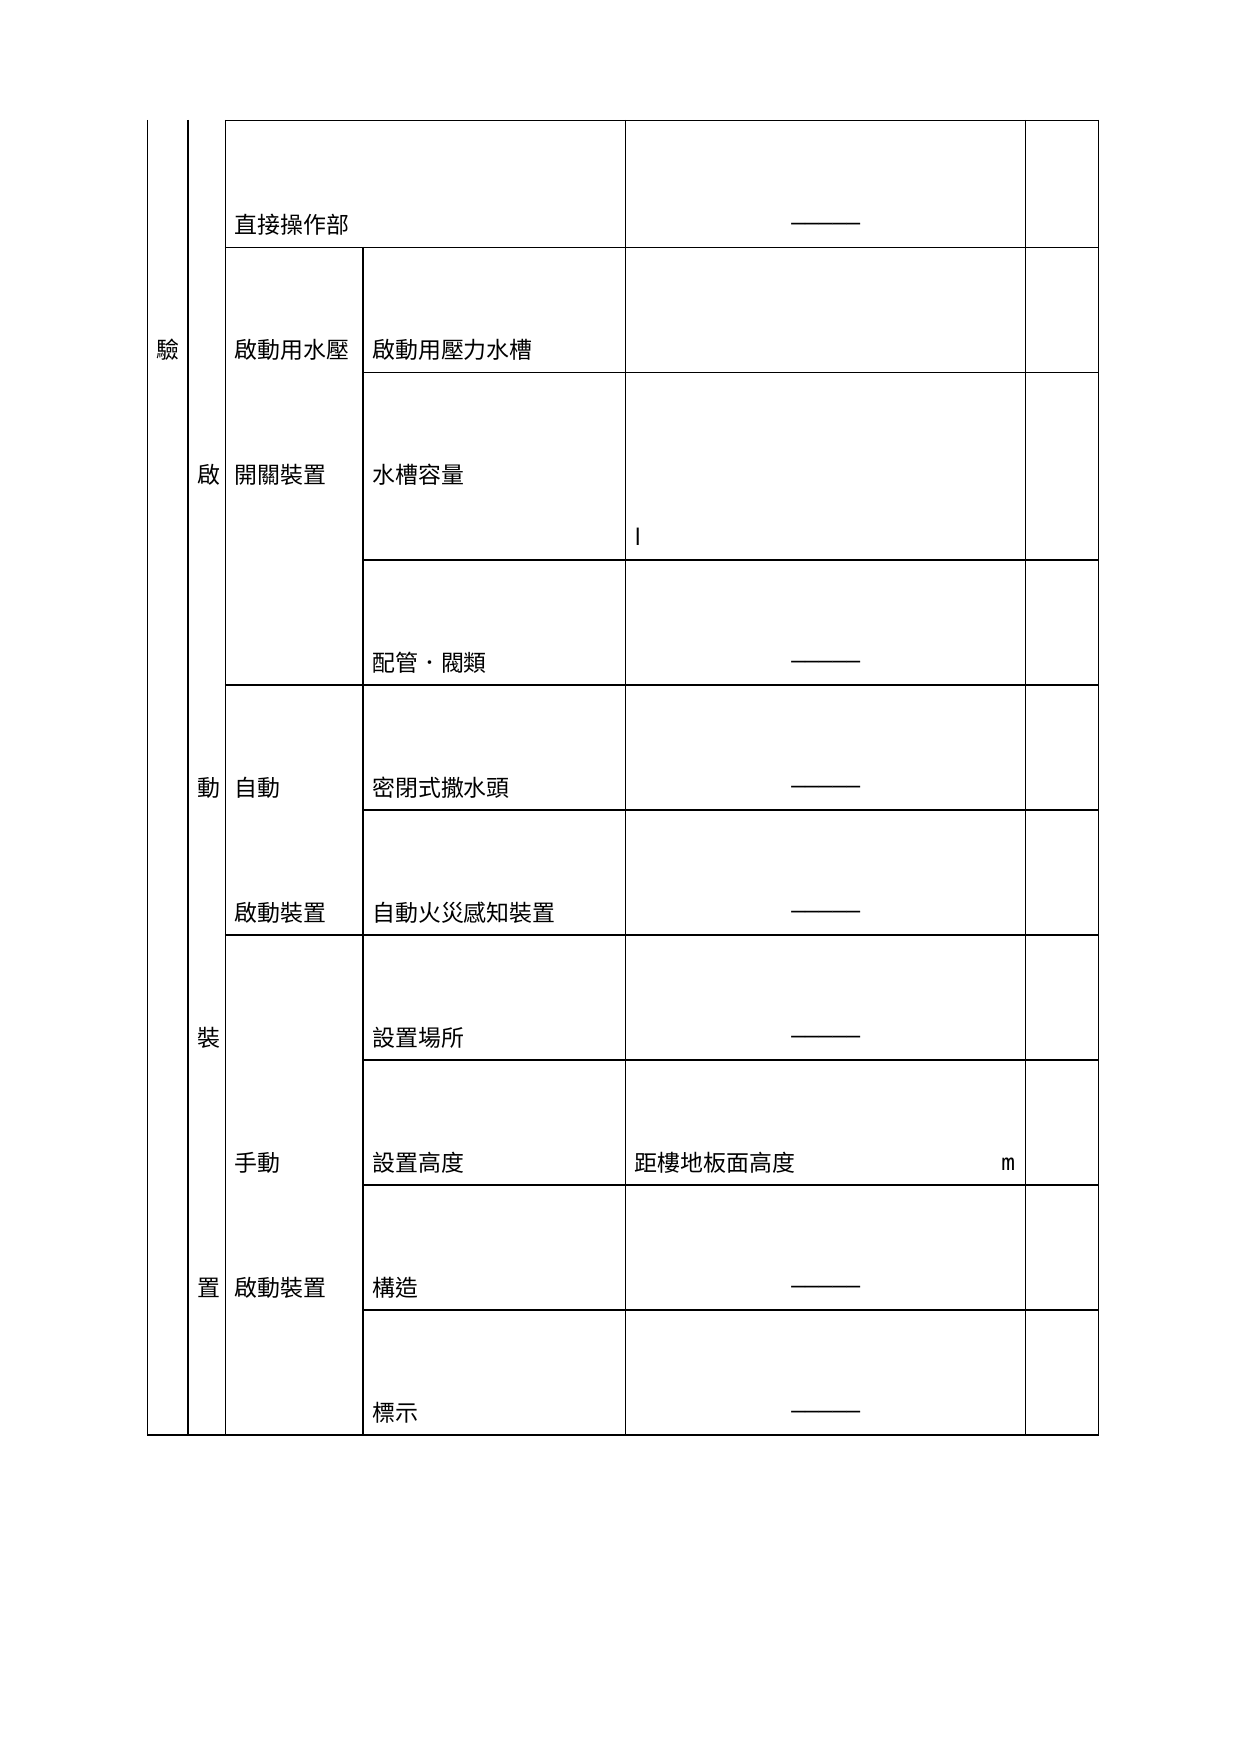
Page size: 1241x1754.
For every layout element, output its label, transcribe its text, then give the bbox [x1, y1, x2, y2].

table_cell ───── [626, 686, 1025, 809]
table_cell 密閉式撒水頭 [364, 686, 625, 809]
table_cell 設置高度 [364, 1061, 625, 1184]
table_cell 設置場所 [364, 936, 625, 1059]
table_cell 直接操作部 [226, 121, 625, 247]
table_cell ───── [626, 936, 1025, 1059]
table_cell [148, 684, 187, 809]
table_cell 自動火災感知裝置 [364, 811, 625, 934]
table_cell ───── [626, 1311, 1025, 1434]
table_cell 自動 [226, 686, 362, 809]
table_cell [226, 559, 362, 684]
table_cell [148, 1059, 187, 1184]
table_cell 距樓地板面高度 m [626, 1061, 1025, 1184]
table_cell [226, 936, 362, 1059]
table_cell 標示 [364, 1311, 625, 1434]
table_cell [189, 559, 225, 684]
table_cell 驗 [148, 247, 187, 372]
table_cell [148, 1184, 187, 1309]
table_cell ───── [626, 121, 1025, 247]
table_cell [148, 120, 187, 247]
table_cell [226, 1309, 362, 1434]
table_cell [1026, 248, 1098, 372]
table_cell ───── [626, 1186, 1025, 1309]
table_cell [1026, 811, 1098, 934]
table_cell ───── [626, 561, 1025, 684]
table_cell [148, 1309, 187, 1434]
table_cell [148, 934, 187, 1059]
table_cell [1026, 121, 1098, 247]
table_cell [1026, 1061, 1098, 1184]
table_cell 動 [189, 684, 225, 809]
table_cell [148, 559, 187, 684]
table_cell 啟動用壓力水槽 [364, 248, 625, 372]
table_cell 置 [189, 1184, 225, 1309]
table_cell [189, 1059, 225, 1184]
table_cell [1026, 373, 1098, 559]
table_cell [1026, 1311, 1098, 1434]
table_cell [626, 248, 1025, 372]
table_cell [148, 372, 187, 559]
table_cell 水槽容量 [364, 373, 625, 559]
table_cell [1026, 936, 1098, 1059]
table_cell [189, 120, 225, 247]
table_cell [1026, 1186, 1098, 1309]
table_cell l [626, 373, 1025, 559]
table_cell 手動 [226, 1059, 362, 1184]
table_cell ───── [626, 811, 1025, 934]
table_cell [189, 1309, 225, 1434]
table_cell [189, 809, 225, 934]
table_cell 裝 [189, 934, 225, 1059]
table_cell 啟動用水壓 [226, 248, 362, 372]
table_cell [1026, 561, 1098, 684]
table_cell [1026, 686, 1098, 809]
table_cell 啟動裝置 [226, 1184, 362, 1309]
table_cell 啟 [189, 372, 225, 559]
table_cell 配管．閥類 [364, 561, 625, 684]
table_cell 構造 [364, 1186, 625, 1309]
table_cell [148, 809, 187, 934]
table_cell 啟動裝置 [226, 809, 362, 934]
table_cell [189, 247, 225, 372]
table_cell 開關裝置 [226, 372, 362, 559]
